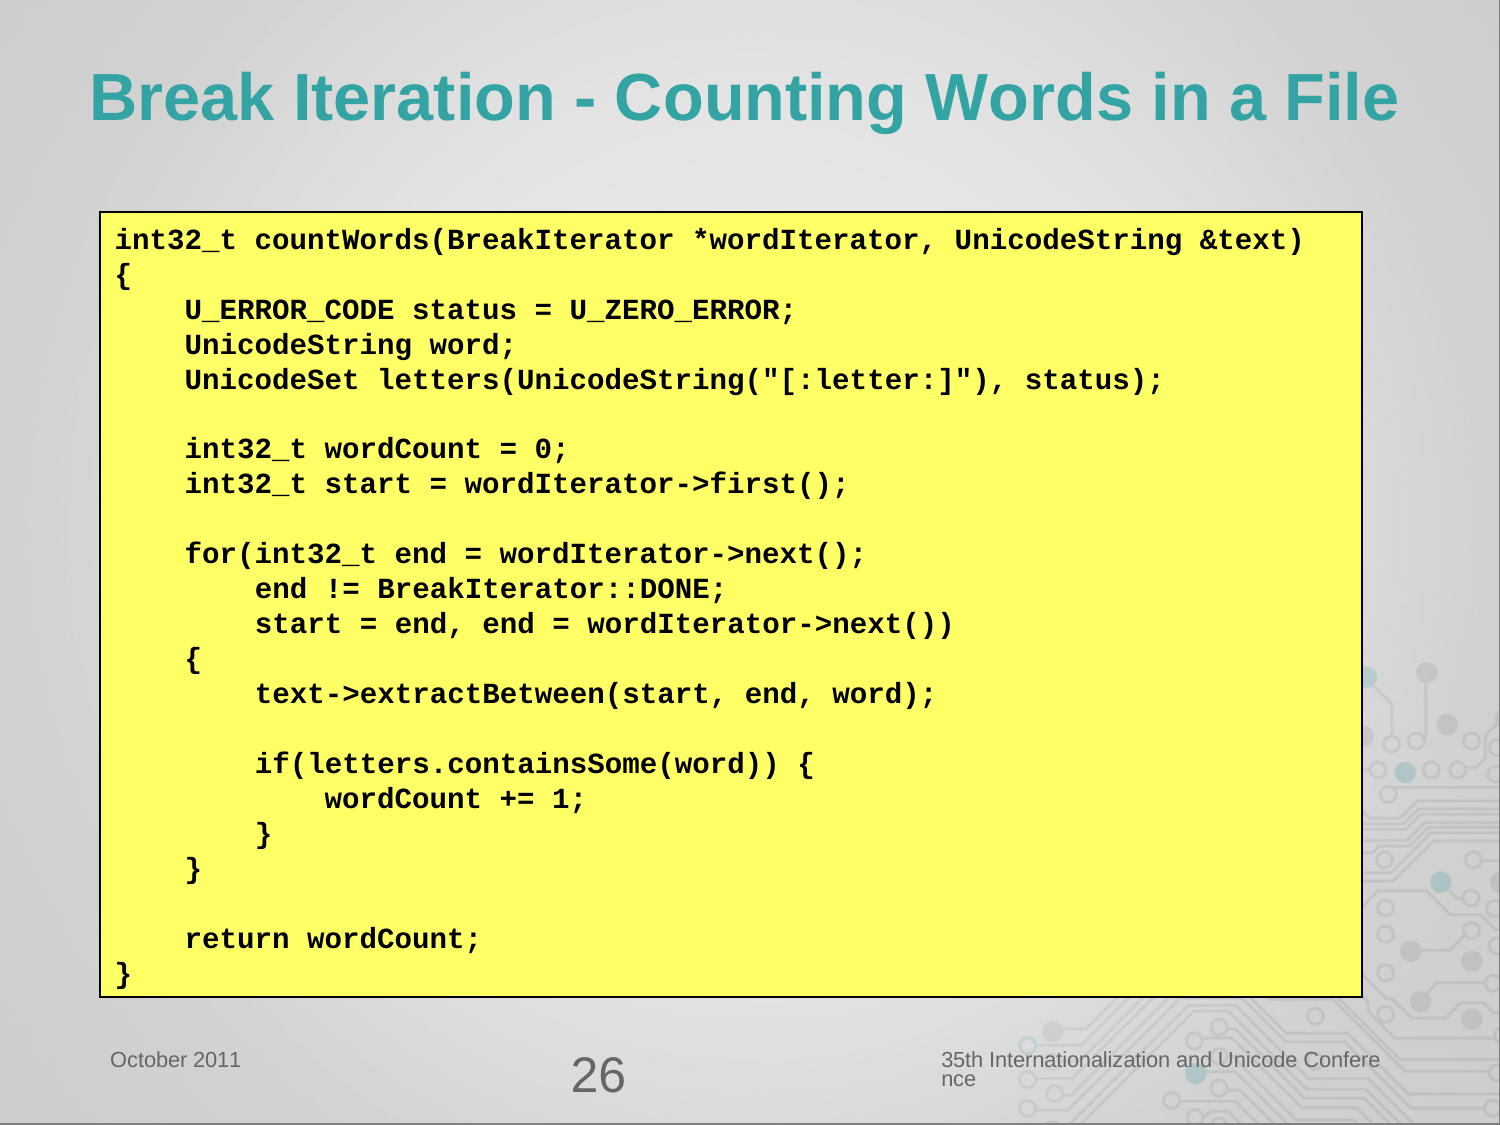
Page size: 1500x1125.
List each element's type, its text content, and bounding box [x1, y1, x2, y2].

title Break Iteration - Counting Words in a File [75, 37, 1426, 150]
picture [0, 0, 1499, 1123]
text_box int32_t countWords(BreakIterator *wordIterator, UnicodeString &text) { U_ERROR_CODE status = U_ZERO_ERROR; UnicodeString word; UnicodeSet letters(UnicodeString("[:letter:]"), status); int32_t wordCount = 0; int32_t start = wordIterator->first(); for(int32_t end = wordIterator->next(); end != BreakIterator::DONE; start = end, end = wordIterator->next()) { text->extractBetween(start, end, word); if(letters.containsSome(word)) { wordCount += 1; } } return wordCount; } [99, 212, 1363, 997]
